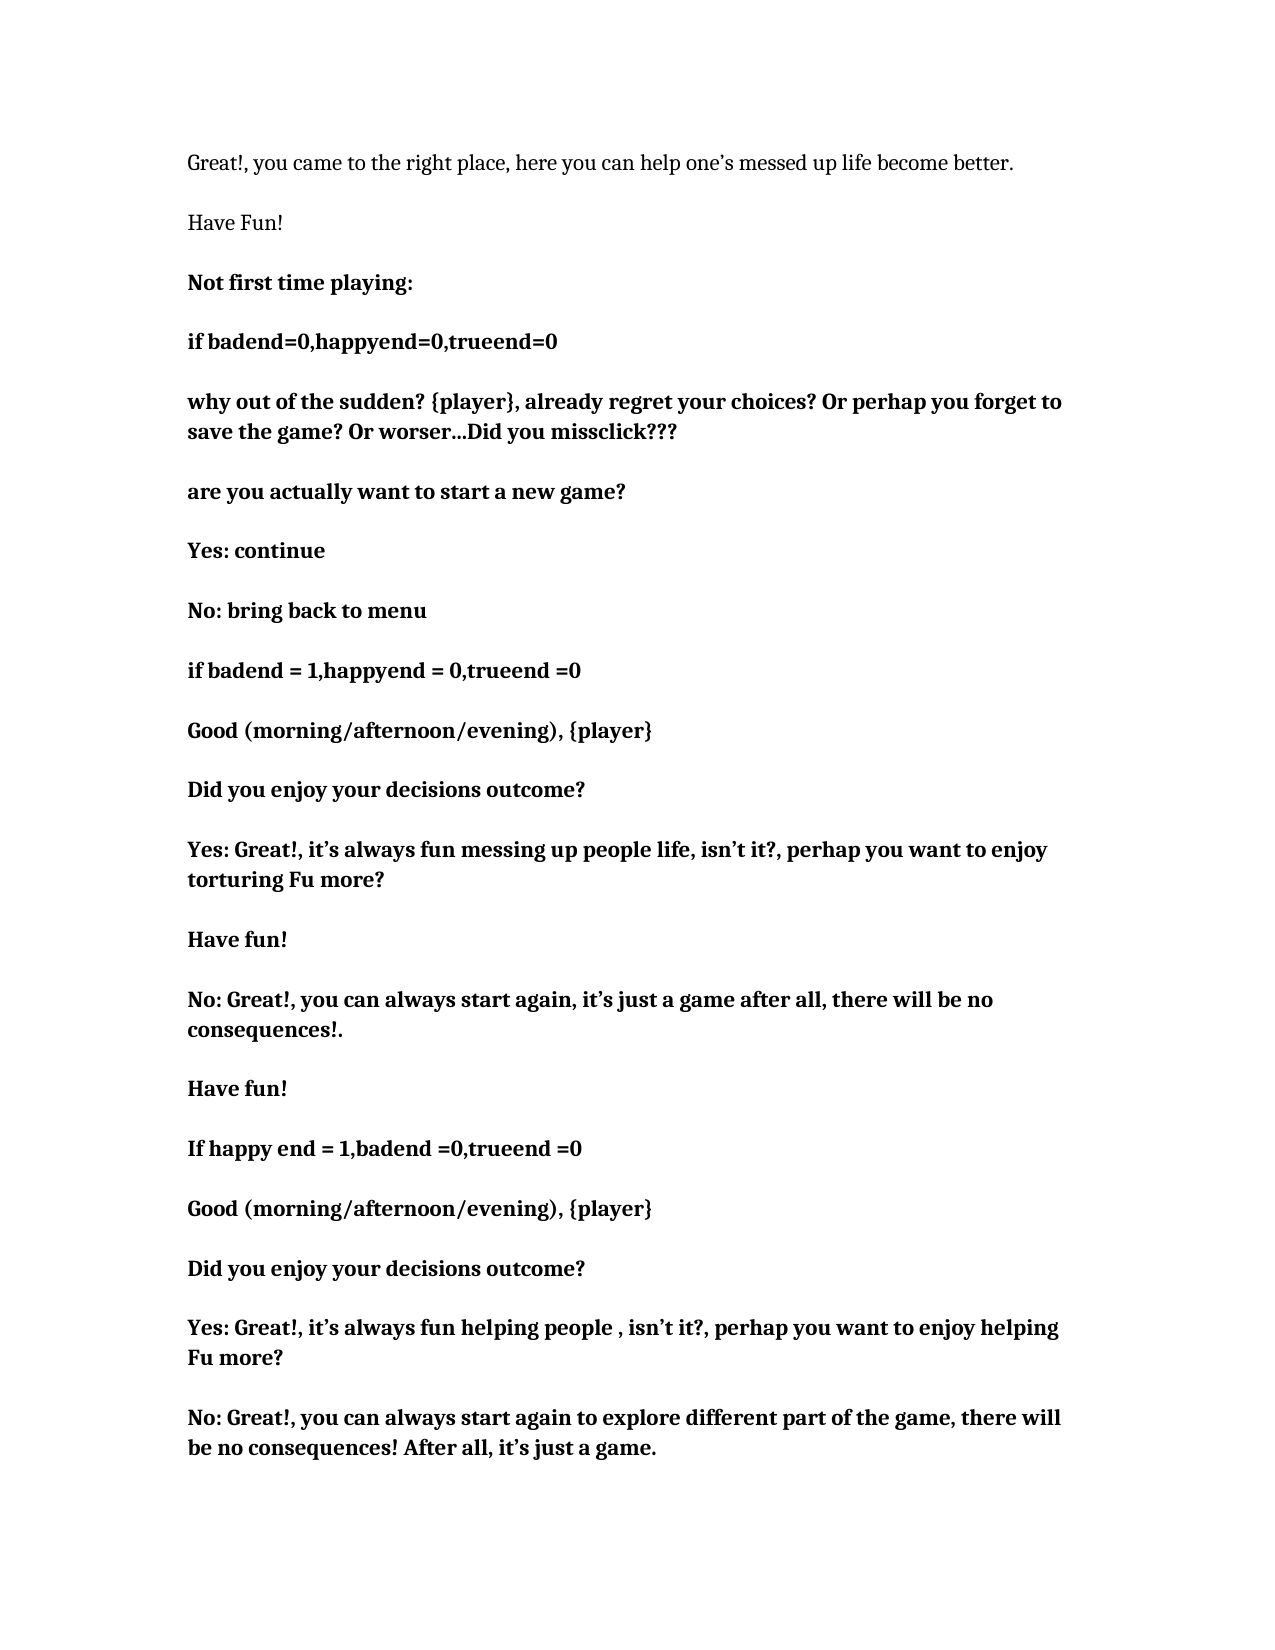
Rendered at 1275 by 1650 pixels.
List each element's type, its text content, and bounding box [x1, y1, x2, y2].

text if badend=0,happyend=0,trueend=0 [187, 329, 1087, 355]
text No: Great!, you can always start again, it’s just a game after all, there will be no consequences!. [187, 986, 1087, 1043]
text Yes: continue [187, 538, 1087, 565]
text Not first time playing: [187, 269, 1087, 296]
text Have Fun! [187, 210, 1087, 236]
text Good (morning/afternoon/evening), {player} [187, 1196, 1087, 1222]
text are you actually want to start a new game? [187, 479, 1087, 505]
text Did you enjoy your decisions outcome? [187, 777, 1087, 803]
text Have fun! [187, 927, 1087, 953]
text No: bring back to menu [187, 598, 1087, 624]
text If happy end = 1,badend =0,trueend =0 [187, 1136, 1087, 1162]
text Did you enjoy your decisions outcome? [187, 1255, 1087, 1282]
text No: Great!, you can always start again to explore different part of the game, there will be no consequences! After all, it’s just a game. [187, 1405, 1087, 1461]
text Yes: Great!, it’s always fun helping people , isn’t it?, perhap you want to enjoy helping Fu more? [187, 1315, 1087, 1372]
text Great!, you came to the right place, here you can help one’s messed up life become better. [187, 150, 1087, 176]
text if badend = 1,happyend = 0,trueend =0 [187, 658, 1087, 684]
text Yes: Great!, it’s always fun messing up people life, isn’t it?, perhap you want to enjoy torturing Fu more? [187, 837, 1087, 893]
text why out of the sudden? {player}, already regret your choices? Or perhap you forget to save the game? Or worser...Did you missclick??? [187, 389, 1087, 445]
text Good (morning/afternoon/evening), {player} [187, 717, 1087, 744]
text Have fun! [187, 1076, 1087, 1103]
